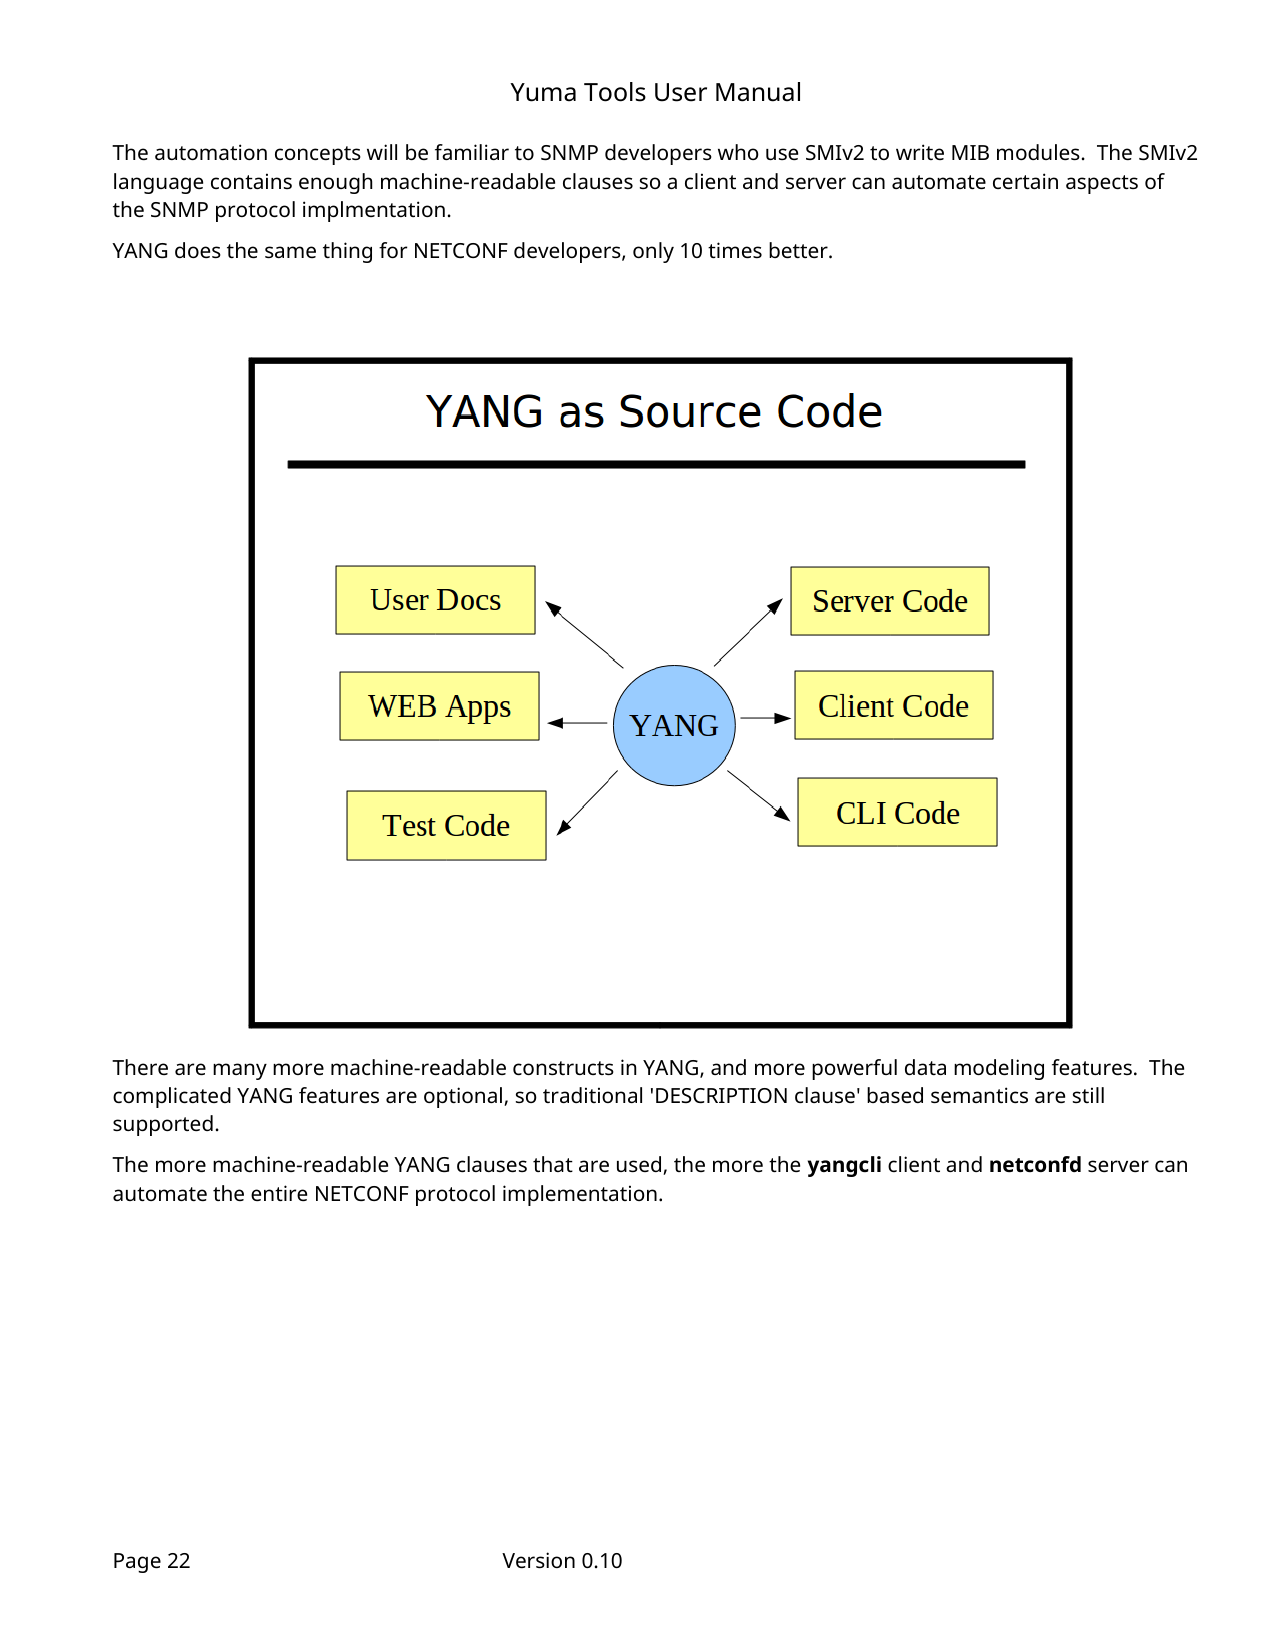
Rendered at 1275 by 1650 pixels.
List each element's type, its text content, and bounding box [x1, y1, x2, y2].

text The automation concepts will be familiar to SNMP developers who use SMIv2 to write MIB modules. The SMIv2 language contains enough machine-readable clauses so a client and server can automate certain aspects of the SNMP protocol implmentation. [112, 138, 1200, 224]
text There are many more machine-readable constructs in YANG, and more powerful data modeling features. The complicated YANG features are optional, so traditional 'DESCRIPTION clause' based semantics are still supported. [112, 1021, 1200, 1138]
text YANG does the same thing for NETCONF developers, only 10 times better. [112, 236, 1200, 265]
text The more machine-readable YANG clauses that are used, the more the yangcli client and netconfd server can automate the entire NETCONF protocol implementation. [112, 1150, 1200, 1207]
picture [186, 318, 1126, 1053]
